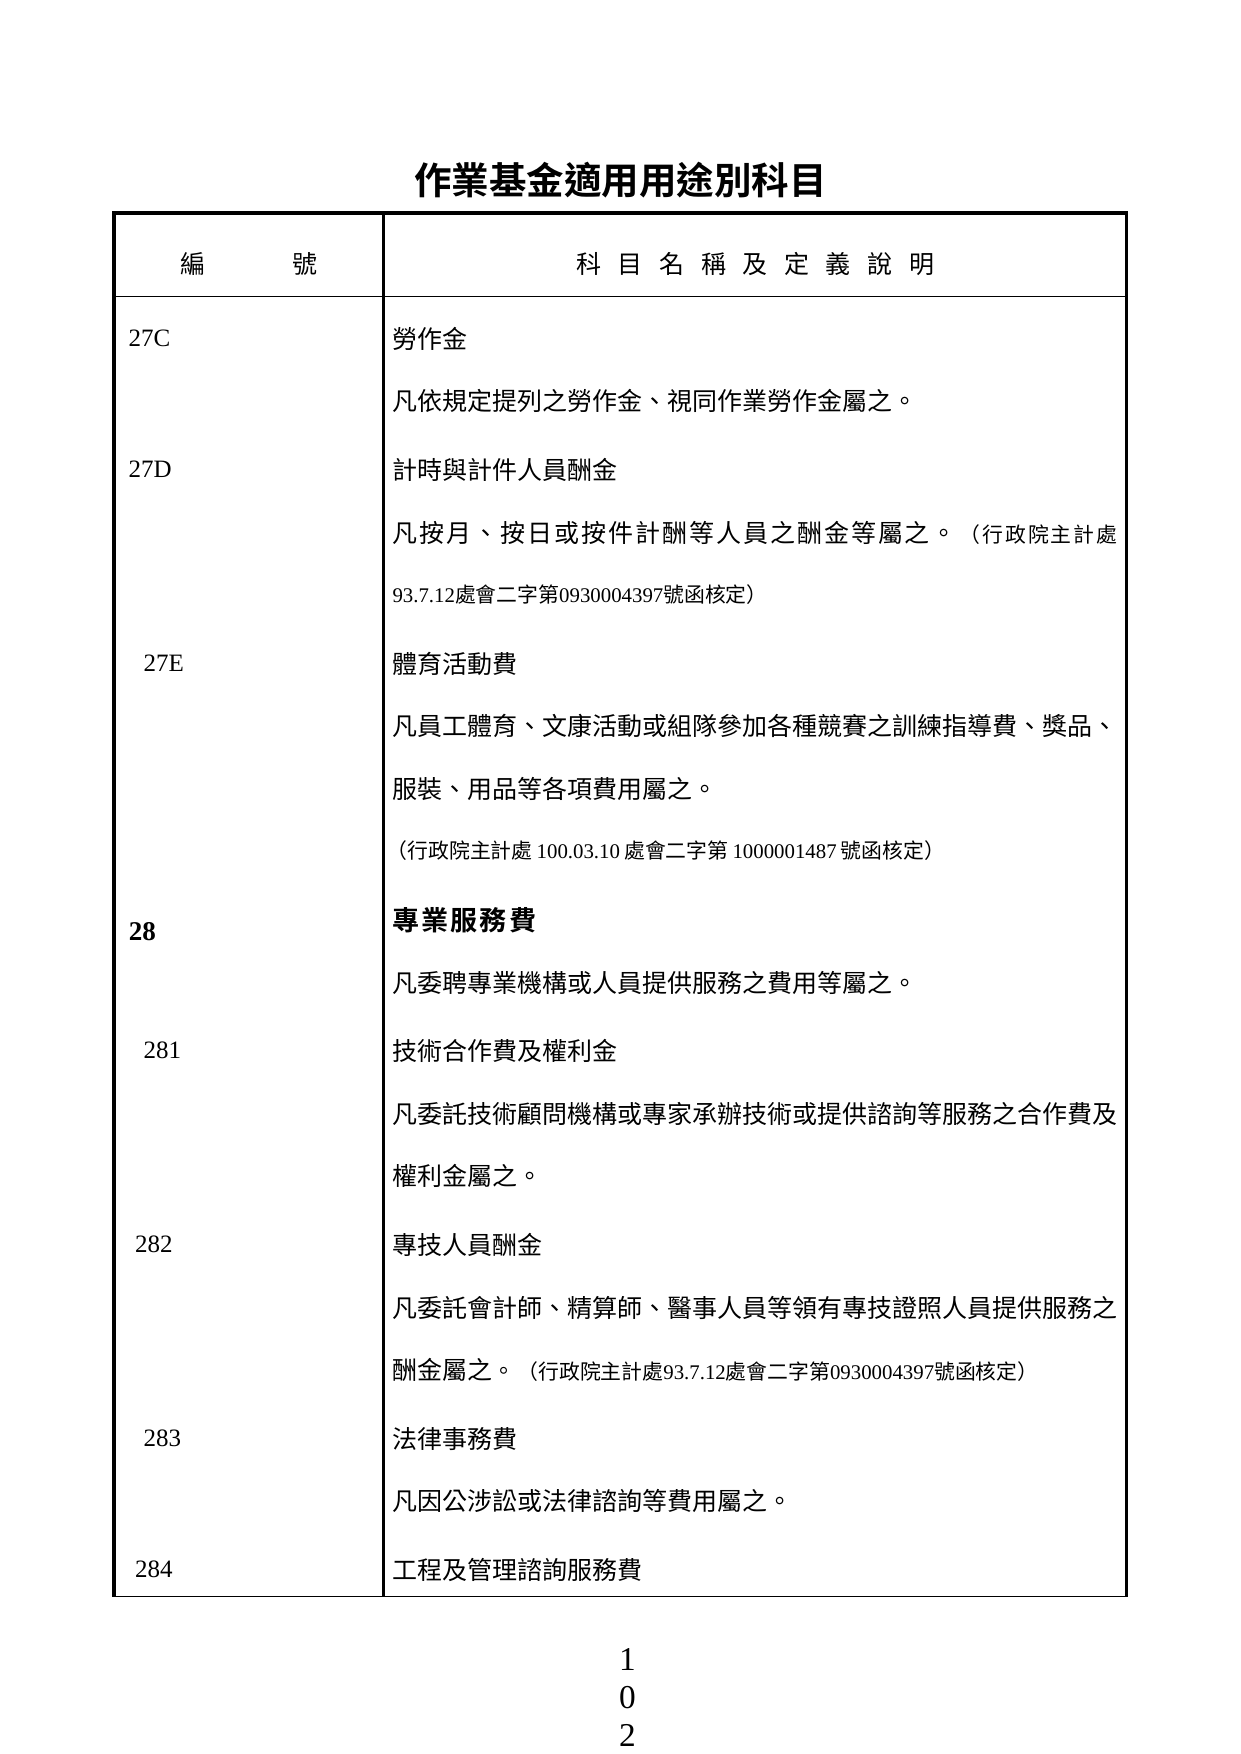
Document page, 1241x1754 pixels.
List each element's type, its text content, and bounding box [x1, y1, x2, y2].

table_cell 編 號 [116, 215, 382, 296]
table_cell 技術合作費及權利金 凡委託技術顧問機構或專家承辦技術或提供諮詢等服務之合作費及權利金屬之。 [385, 1008, 1125, 1202]
table_header 作業基金適用用途別科目 [114, 130, 1126, 211]
table_cell 27E [116, 621, 382, 877]
table_cell 勞作金 凡依規定提列之勞作金、視同作業勞作金屬之。 [385, 297, 1125, 427]
table_cell 282 [116, 1202, 382, 1396]
table_cell 計時與計件人員酬金 凡按月、按日或按件計酬等人員之酬金等屬之。（行政院主計處93.7.12處會二字第0930004397號函核定） [385, 427, 1125, 621]
table_cell 法律事務費 凡因公涉訟或法律諮詢等費用屬之。 [385, 1396, 1125, 1527]
table_cell 284 [116, 1527, 382, 1596]
table_cell 27C [116, 297, 382, 427]
table_cell 28 [116, 877, 382, 1008]
table_cell 體育活動費 凡員工體育、文康活動或組隊參加各種競賽之訓練指導費、獎品、服裝、用品等各項費用屬之。 （行政院主計處100.03.10處會二字第1000001487號函核定） [385, 621, 1125, 877]
table_cell 281 [116, 1008, 382, 1202]
table_cell 科 目 名 稱 及 定 義 說 明 [385, 215, 1125, 296]
table_cell 專業服務費 凡委聘專業機構或人員提供服務之費用等屬之。 [385, 877, 1125, 1008]
table_cell 專技人員酬金 凡委託會計師、精算師、醫事人員等領有專技證照人員提供服務之酬金屬之。（行政院主計處93.7.12處會二字第0930004397號函核定） [385, 1202, 1125, 1396]
table_cell 283 [116, 1396, 382, 1527]
table_cell 工程及管理諮詢服務費 [385, 1527, 1125, 1596]
table_cell 27D [116, 427, 382, 621]
